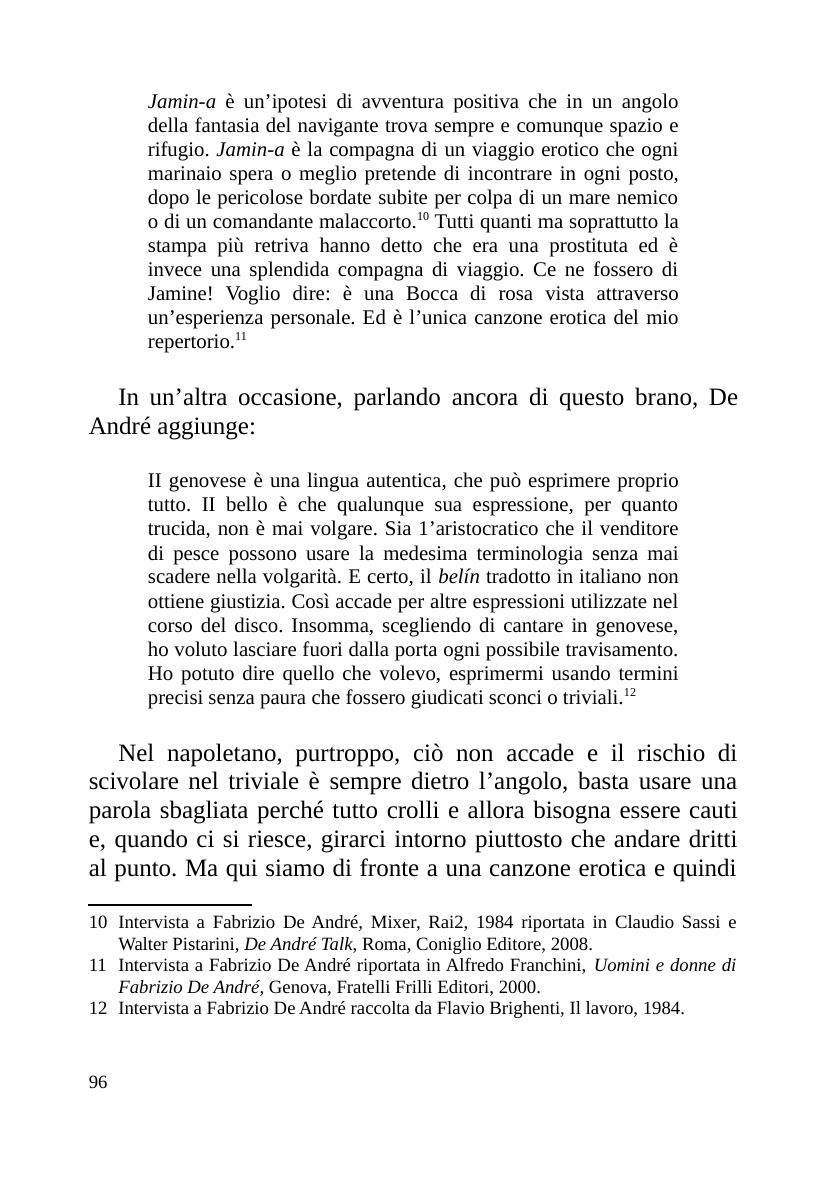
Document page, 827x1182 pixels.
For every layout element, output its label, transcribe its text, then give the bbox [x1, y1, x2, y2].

text II genovese è una lingua autentica, che può esprimere proprio tutto. II bello è che qualunque sua espressione, per quanto trucida, non è mai volgare. Sia 1’aristocratico che il venditore di pesce possono usare la medesima terminologia senza mai scadere nella volgarità. E certo, il belín tradotto in italiano non ottiene giustizia. Così accade per altre espressioni utilizzate nel corso del disco. Insomma, scegliendo di cantare in genovese, ho voluto lasciare fuori dalla porta ogni possibile travisamento. Ho potuto dire quello che volevo, esprimermi usando termini precisi senza paura che fossero giudicati sconci o triviali. [148, 468, 679, 709]
text Intervista a Fabrizio De André riportata in Alfredo Franchini, Uomini e donne di Fabrizio De André, Genova, Fratelli Frilli Editori, 2000. [88, 954, 738, 997]
text Jamin-a è un’ipotesi di avventura positiva che in un angolo della fantasia del navigante trova sempre e comunque spazio e rifugio. Jamin-a è la compagna di un viaggio erotico che ogni marinaio spera o meglio pretende di incontrare in ogni posto, dopo le pericolose bordate subite per colpa di un mare nemico o di un comandante malaccorto. Tutti quanti ma soprattutto la stampa più retriva hanno detto che era una prostituta ed è invece una splendida compagna di viaggio. Ce ne fossero di Jamine! Voglio dire: è una Bocca di rosa vista attraverso un’esperienza personale. Ed è l’unica canzone erotica del mio repertorio. [148, 88, 679, 353]
text Intervista a Fabrizio De André raccolta da Flavio Brighenti, Il lavoro, 1984. [88, 997, 738, 1019]
text Intervista a Fabrizio De André, Mixer, Rai2, 1984 riportata in Claudio Sassi e Walter Pistarini, De André Talk, Roma, Coniglio Editore, 2008. [88, 911, 738, 954]
text In un’altra occasione, parlando ancora di questo brano, De André aggiunge: [88, 382, 738, 439]
text Nel napoletano, purtroppo, ciò non accade e il rischio di scivolare nel triviale è sempre dietro l’angolo, basta usare una parola sbagliata perché tutto crolli e allora bisogna essere cauti e, quando ci si riesce, girarci intorno piuttosto che andare dritti al punto. Ma qui siamo di fronte a una canzone erotica e quindi [88, 738, 738, 881]
